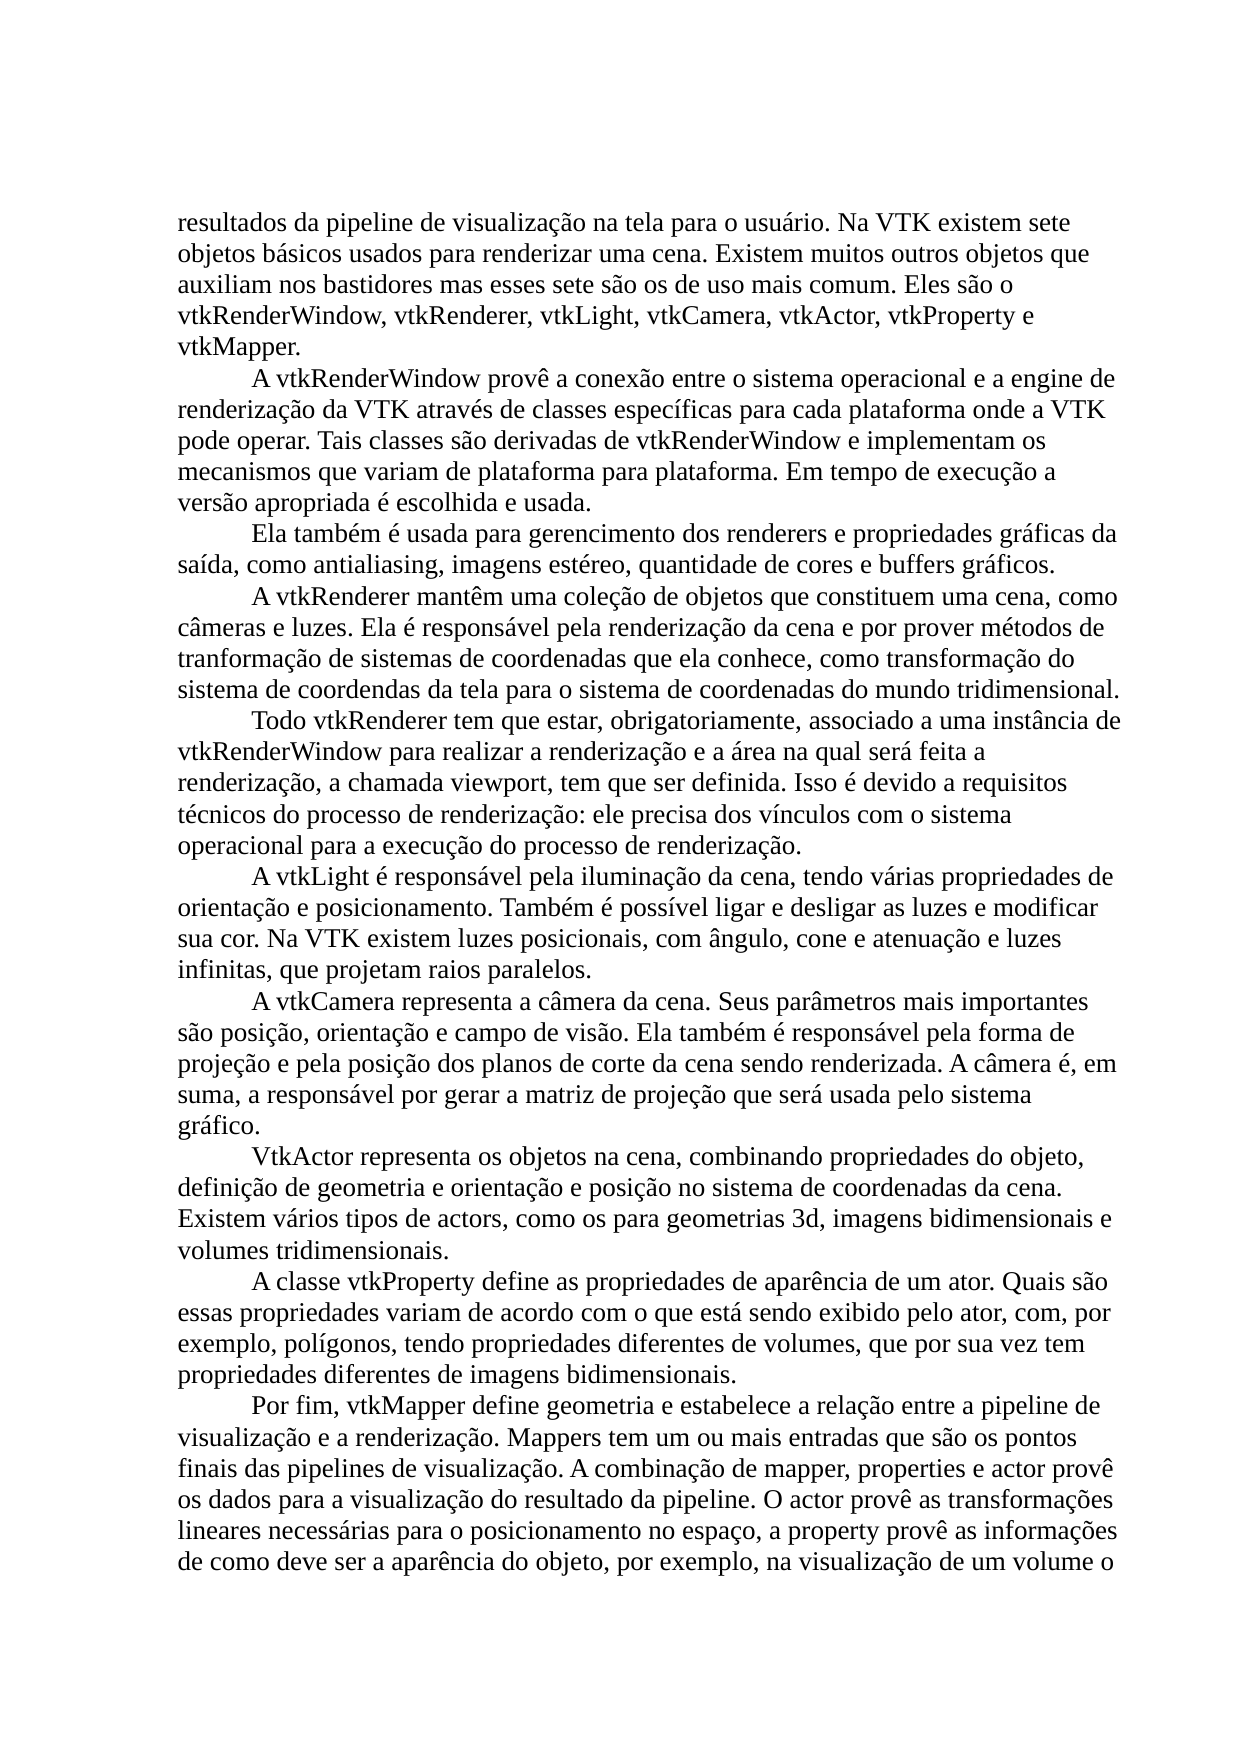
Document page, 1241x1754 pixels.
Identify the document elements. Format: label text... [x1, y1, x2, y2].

text A vtkRenderer mantêm uma coleção de objetos que constituem uma cena, como câmeras e luzes. Ela é responsável pela renderização da cena e por prover métodos de tranformação de sistemas de coordenadas que ela conhece, como transformação do sistema de coordendas da tela para o sistema de coordenadas do mundo tridimensional. [177, 580, 1122, 704]
text VtkActor representa os objetos na cena, combinando propriedades do objeto, definição de geometria e orientação e posição no sistema de coordenadas da cena. Existem vários tipos de actors, como os para geometrias 3d, imagens bidimensionais e volumes tridimensionais. [177, 1140, 1122, 1265]
text A classe vtkProperty define as propriedades de aparência de um ator. Quais são essas propriedades variam de acordo com o que está sendo exibido pelo ator, com, por exemplo, polígonos, tendo propriedades diferentes de volumes, que por sua vez tem propriedades diferentes de imagens bidimensionais. [177, 1265, 1122, 1389]
text Ela também é usada para gerencimento dos renderers e propriedades gráficas da saída, como antialiasing, imagens estéreo, quantidade de cores e buffers gráficos. [177, 517, 1122, 580]
text resultados da pipeline de visualização na tela para o usuário. Na VTK existem sete objetos básicos usados para renderizar uma cena. Existem muitos outros objetos que auxiliam nos bastidores mas esses sete são os de uso mais comum. Eles são o vtkRenderWindow, vtkRenderer, vtkLight, vtkCamera, vtkActor, vtkProperty e vtkMapper. [177, 206, 1122, 362]
text Todo vtkRenderer tem que estar, obrigatoriamente, associado a uma instância de vtkRenderWindow para realizar a renderização e a área na qual será feita a renderização, a chamada viewport, tem que ser definida. Isso é devido a requisitos técnicos do processo de renderização: ele precisa dos vínculos com o sistema operacional para a execução do processo de renderização. [177, 704, 1122, 860]
text A vtkRenderWindow provê a conexão entre o sistema operacional e a engine de renderização da VTK através de classes específicas para cada plataforma onde a VTK pode operar. Tais classes são derivadas de vtkRenderWindow e implementam os mecanismos que variam de plataforma para plataforma. Em tempo de execução a versão apropriada é escolhida e usada. [177, 362, 1122, 517]
text A vtkLight é responsável pela iluminação da cena, tendo várias propriedades de orientação e posicionamento. Também é possível ligar e desligar as luzes e modificar sua cor. Na VTK existem luzes posicionais, com ângulo, cone e atenuação e luzes infinitas, que projetam raios paralelos. [177, 860, 1122, 984]
text A vtkCamera representa a câmera da cena. Seus parâmetros mais importantes são posição, orientação e campo de visão. Ela também é responsável pela forma de projeção e pela posição dos planos de corte da cena sendo renderizada. A câmera é, em suma, a responsável por gerar a matriz de projeção que será usada pelo sistema gráfico. [177, 984, 1122, 1140]
text Por fim, vtkMapper define geometria e estabelece a relação entre a pipeline de visualização e a renderização. Mappers tem um ou mais entradas que são os pontos finais das pipelines de visualização. A combinação de mapper, properties e actor provê os dados para a visualização do resultado da pipeline. O actor provê as transformações lineares necessárias para o posicionamento no espaço, a property provê as informações de como deve ser a aparência do objeto, por exemplo, na visualização de um volume o [177, 1389, 1122, 1576]
